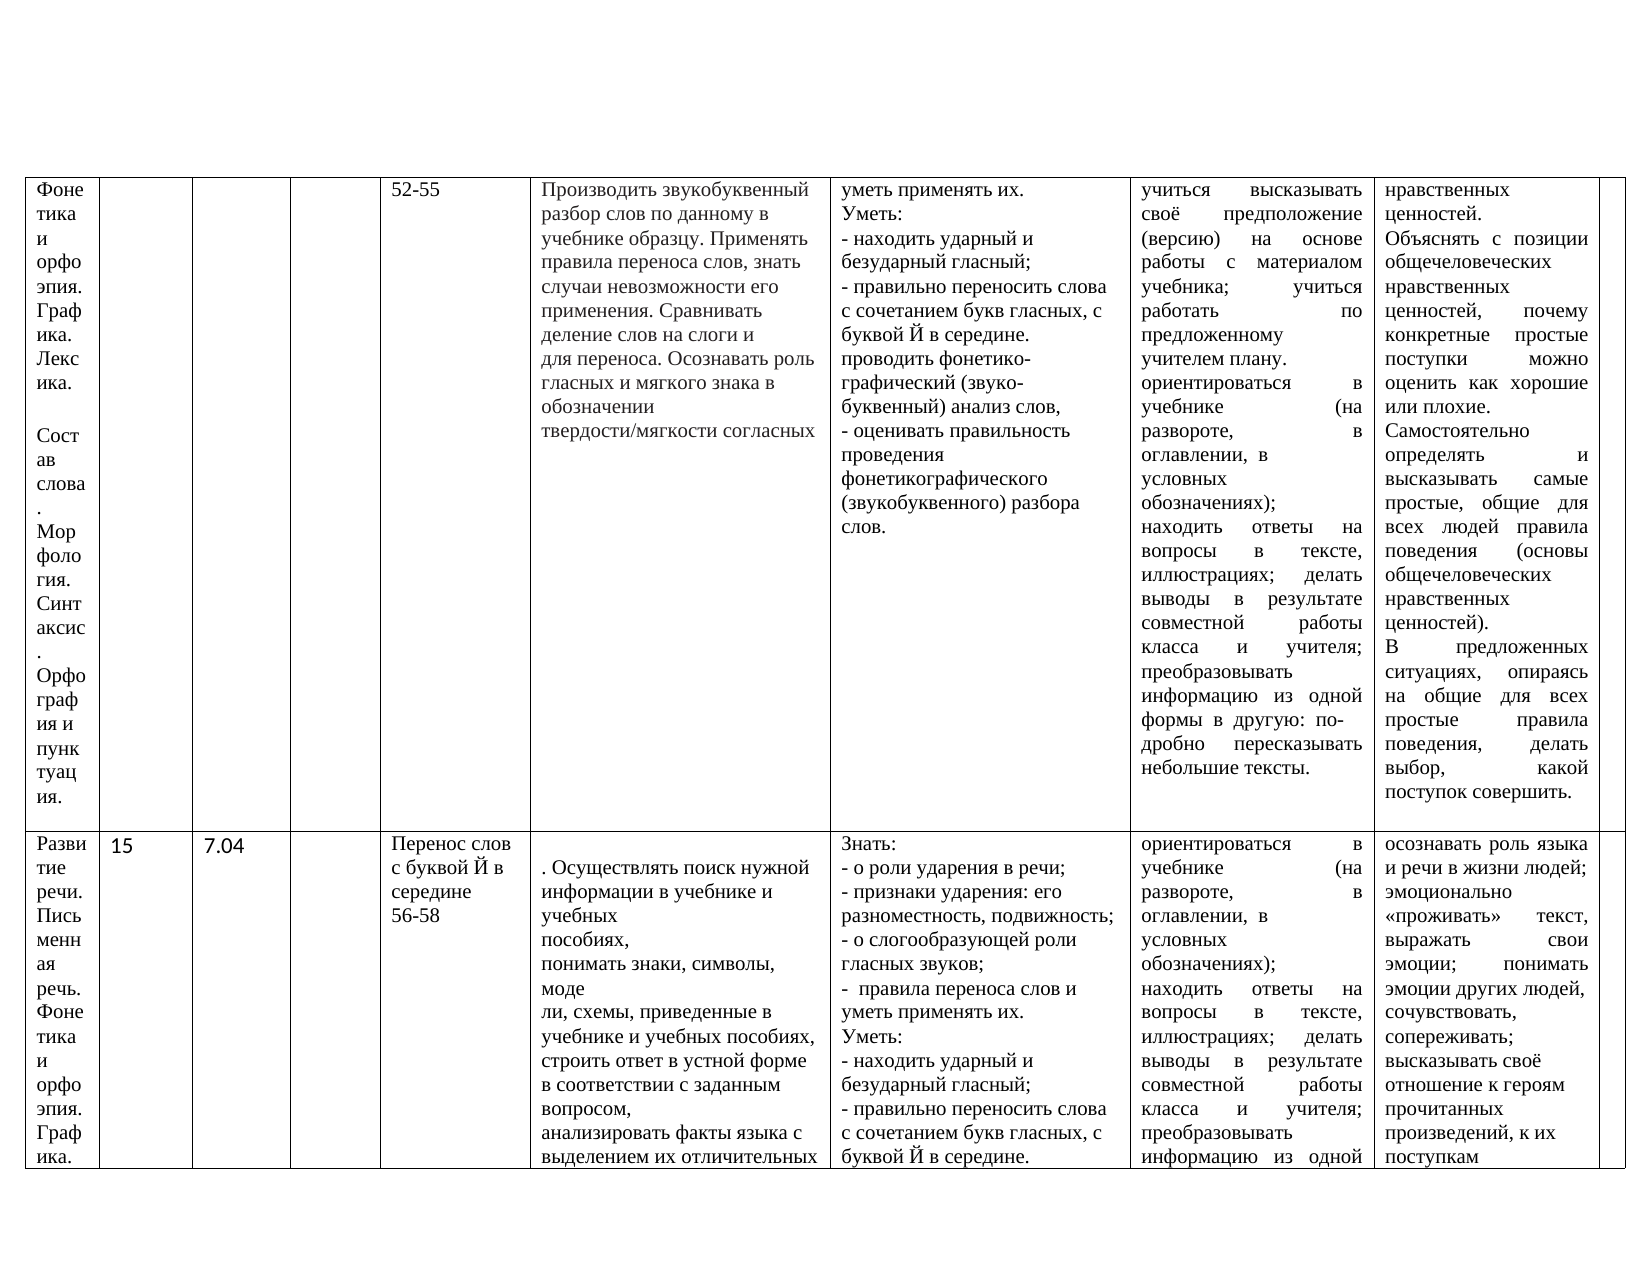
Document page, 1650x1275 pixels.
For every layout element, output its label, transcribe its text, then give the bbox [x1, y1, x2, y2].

table_cell [1600, 178, 1625, 831]
table_cell Знать: - о роли ударения в речи; - признаки ударения: его разноместность, подвижность; - о слогообразующей роли гласных звуков; - правила переноса слов и уметь применять их. Уметь: - находить ударный и безударный гласный; - правильно переносить слова с сочетанием букв гласных, с буквой Й в середине. [831, 832, 1130, 1168]
table_cell [291, 178, 380, 831]
table_cell Производить звукобуквенный разбор слов по данному в учебнике образцу. Применять правила переноса слов, знать случаи невозможности его применения. Сравнивать деление слов на слоги и для переноса. Осознавать роль гласных и мягкого знака в обозначении твердости/мягкости согласных [531, 178, 830, 831]
table_cell 15 [100, 832, 192, 1168]
table_cell [100, 178, 192, 831]
table_cell 52-55 [381, 178, 530, 831]
table_cell Развитие речи. Письменная речь. Фонетика и орфоэпия. Графика. [26, 832, 99, 1168]
table_cell 7.04 [193, 832, 290, 1168]
table_cell уметь применять их. Уметь: - находить ударный и безударный гласный; - правильно переносить слова с сочетанием букв гласных, с буквой Й в середине. проводить фонетико-графический (звуко-буквенный) анализ слов, - оценивать правильность проведения фонетикографического (звукобуквенного) разбора слов. [831, 178, 1130, 831]
table_cell [291, 832, 380, 1168]
table_cell ориентироваться в учебнике (на развороте, в оглавлении, в условных обозначениях); находить ответы на вопросы в тексте, иллюстрациях; делать выводы в результате совместной работы класса и учителя; преобразовывать информацию из одной [1131, 832, 1374, 1168]
table_cell [1600, 832, 1625, 1168]
table_cell Перенос слов с буквой Й в середине 56-58 [381, 832, 530, 1168]
table_cell Фонетика и орфоэпия. Графика. Лексика. Состав слова. Морфология. Синтаксис. Орфография и пунктуация. [26, 178, 99, 831]
table_cell осознавать роль языка и речи в жизни людей; эмоционально «проживать» текст, выражать свои эмоции; понимать эмоции других людей, сочувствовать, сопереживать; высказывать своё отношение к героям прочитанных произведений, к их поступкам [1375, 832, 1599, 1168]
table_cell учиться высказывать своё предположение (версию) на основе работы с материалом учебника; учиться работать по предложенному учителем плану. ориентироваться в учебнике (на развороте, в оглавлении, в условных обозначениях); находить ответы на вопросы в тексте, иллюстрациях; делать выводы в результате совместной работы класса и учителя; преобразовывать информацию из одной формы в другую: по- дробно пересказывать небольшие тексты. [1131, 178, 1374, 831]
table_cell нравственных ценностей. Объяснять с позиции общечеловеческих нравственных ценностей, почему конкретные простые поступки можно оценить как хорошие или плохие. Самостоятельно определять и высказывать самые простые, общие для всех людей правила поведения (основы общечеловеческих нравственных ценностей). В предложенных ситуациях, опираясь на общие для всех простые правила поведения, делать выбор, какой поступок совершить. [1375, 178, 1599, 831]
table_cell . Осуществлять поиск нужной информации в учебнике и учебных пособиях, понимать знаки, символы, моде ли, схемы, приведенные в учебнике и учебных пособиях, строить ответ в устной форме в соответствии с заданным вопросом, анализировать факты языка с выделением их отличительных [531, 832, 830, 1168]
table_cell [193, 178, 290, 831]
